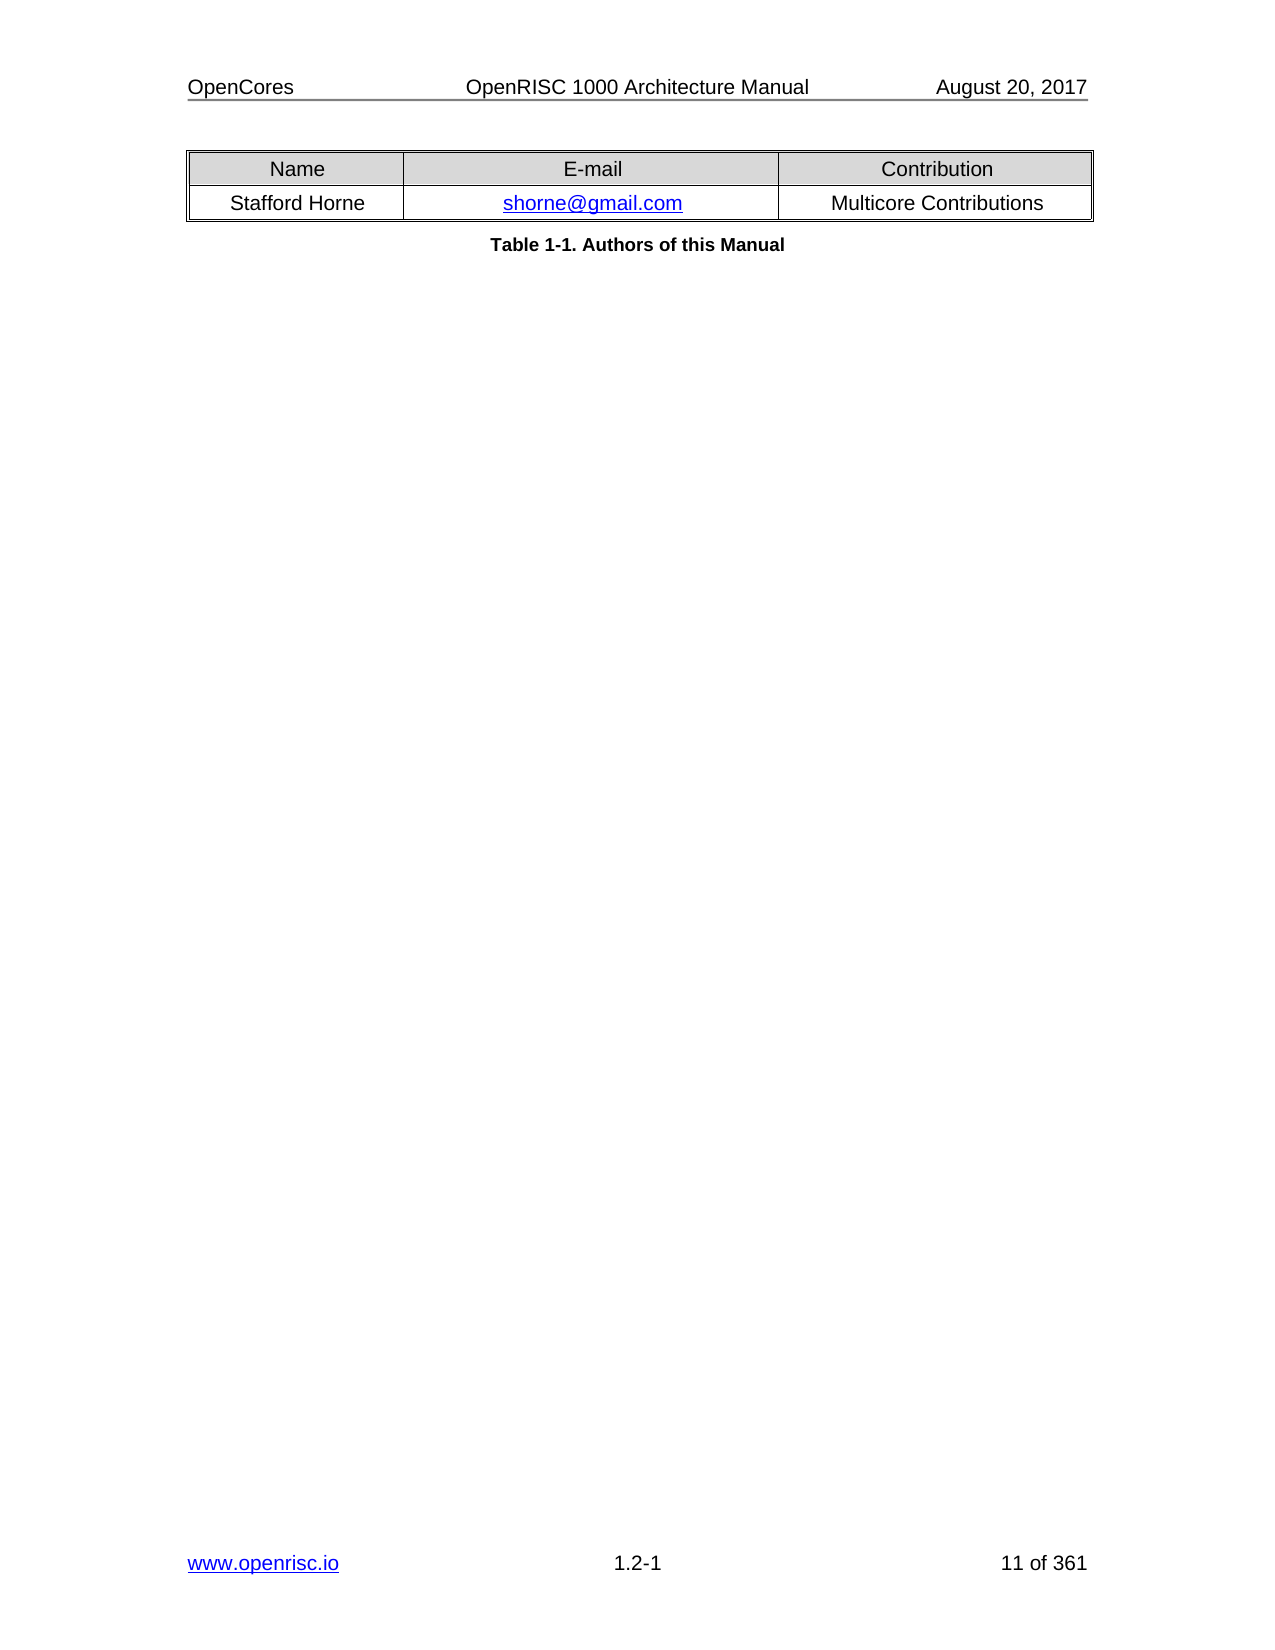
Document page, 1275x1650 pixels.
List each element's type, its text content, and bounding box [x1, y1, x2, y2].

table_header Contribution [779, 153, 1091, 184]
table_cell Stafford Horne [190, 186, 403, 219]
table_cell Multicore Contributions [779, 186, 1091, 219]
table_header Name [190, 153, 403, 184]
table_cell shorne@gmail.com [404, 186, 778, 219]
text Table 1-1. Authors of this Manual [187, 234, 1087, 256]
table_header E-mail [404, 153, 778, 184]
